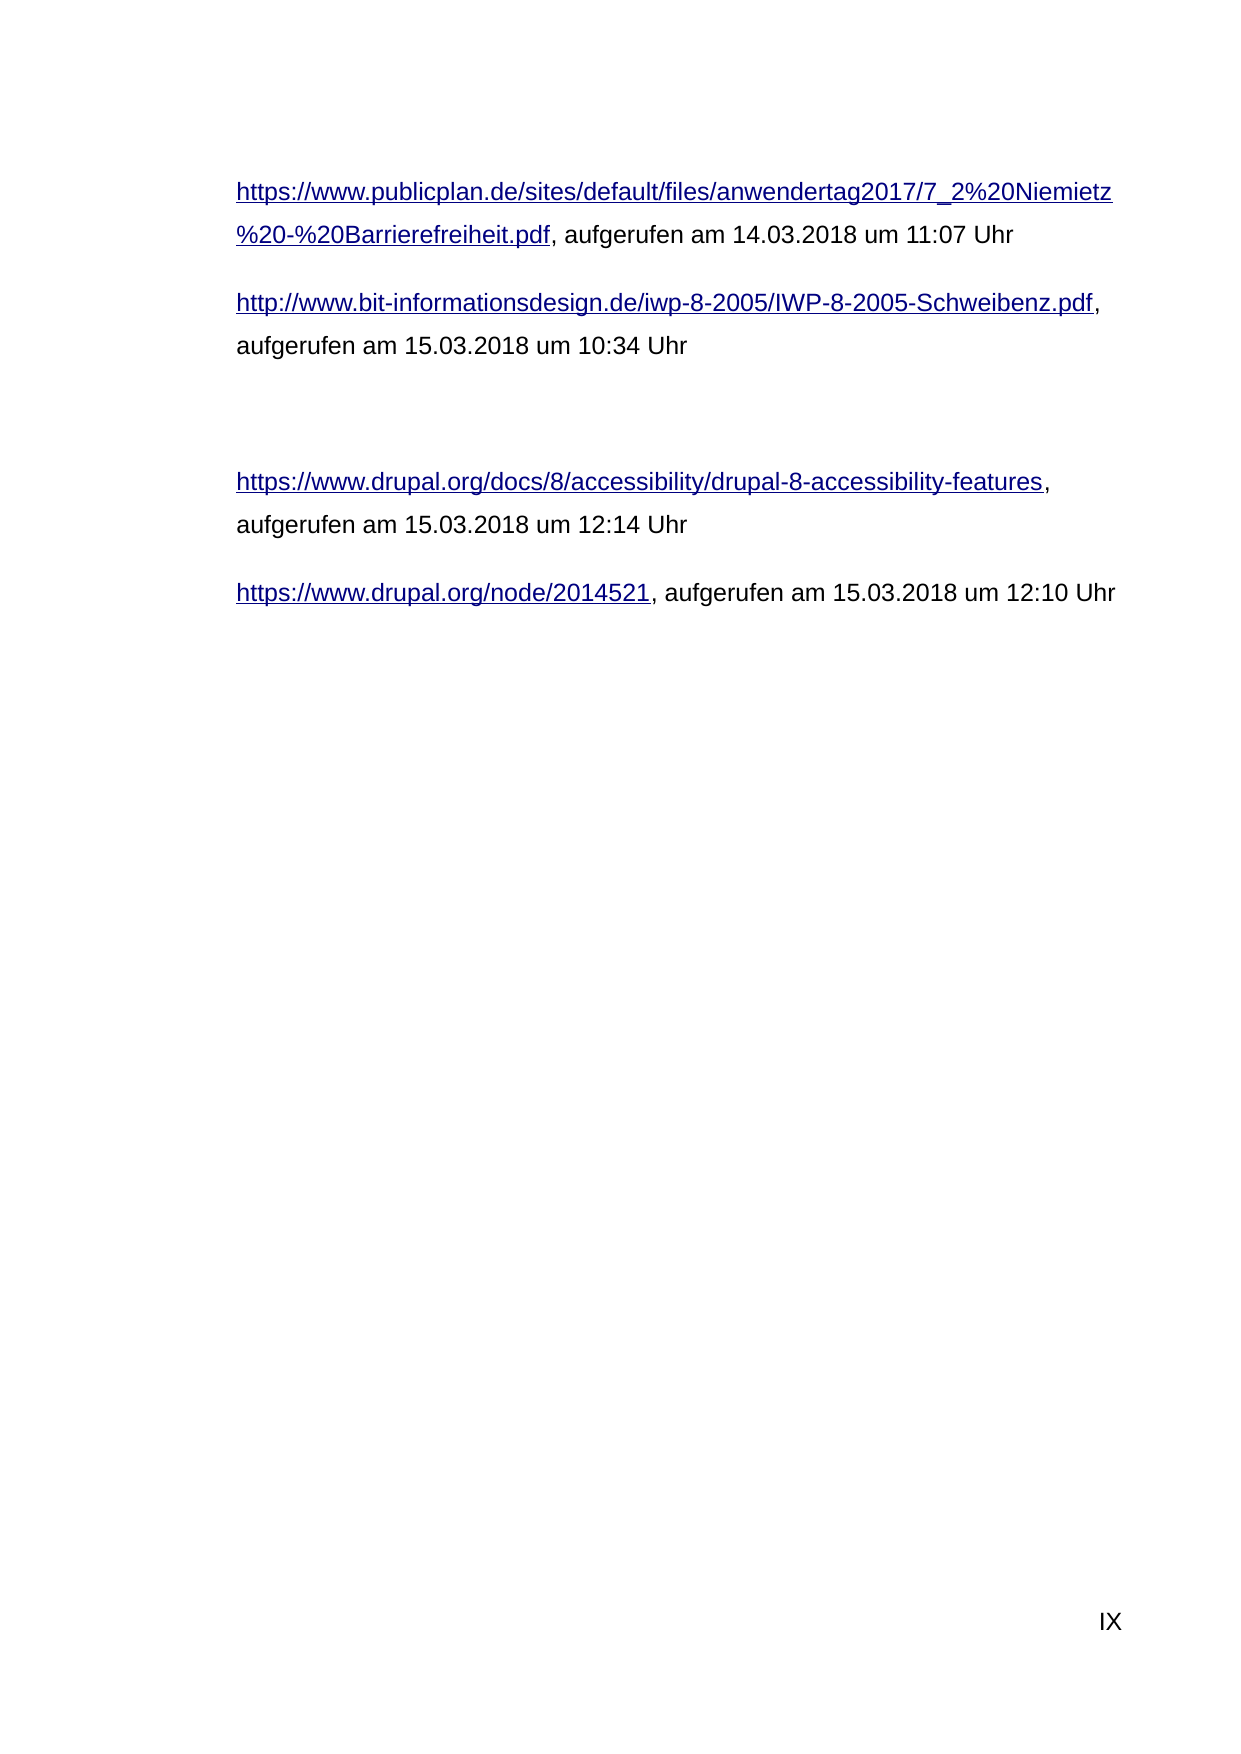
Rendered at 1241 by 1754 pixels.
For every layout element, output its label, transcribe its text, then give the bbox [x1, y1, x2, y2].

text https://www.drupal.org/node/2014521, aufgerufen am 15.03.2018 um 12:10 Uhr [236, 578, 1122, 607]
text https://www.publicplan.de/sites/default/files/anwendertag2017/7_2%20Niemietz%20-%20Barrierefreiheit.pdf, aufgerufen am 14.03.2018 um 11:07 Uhr [236, 177, 1122, 249]
text http://www.bit-informationsdesign.de/iwp-8-2005/IWP-8-2005-Schweibenz.pdf, aufgerufen am 15.03.2018 um 10:34 Uhr [236, 288, 1122, 360]
text https://www.drupal.org/docs/8/accessibility/drupal-8-accessibility-features, aufgerufen am 15.03.2018 um 12:14 Uhr [236, 467, 1122, 539]
